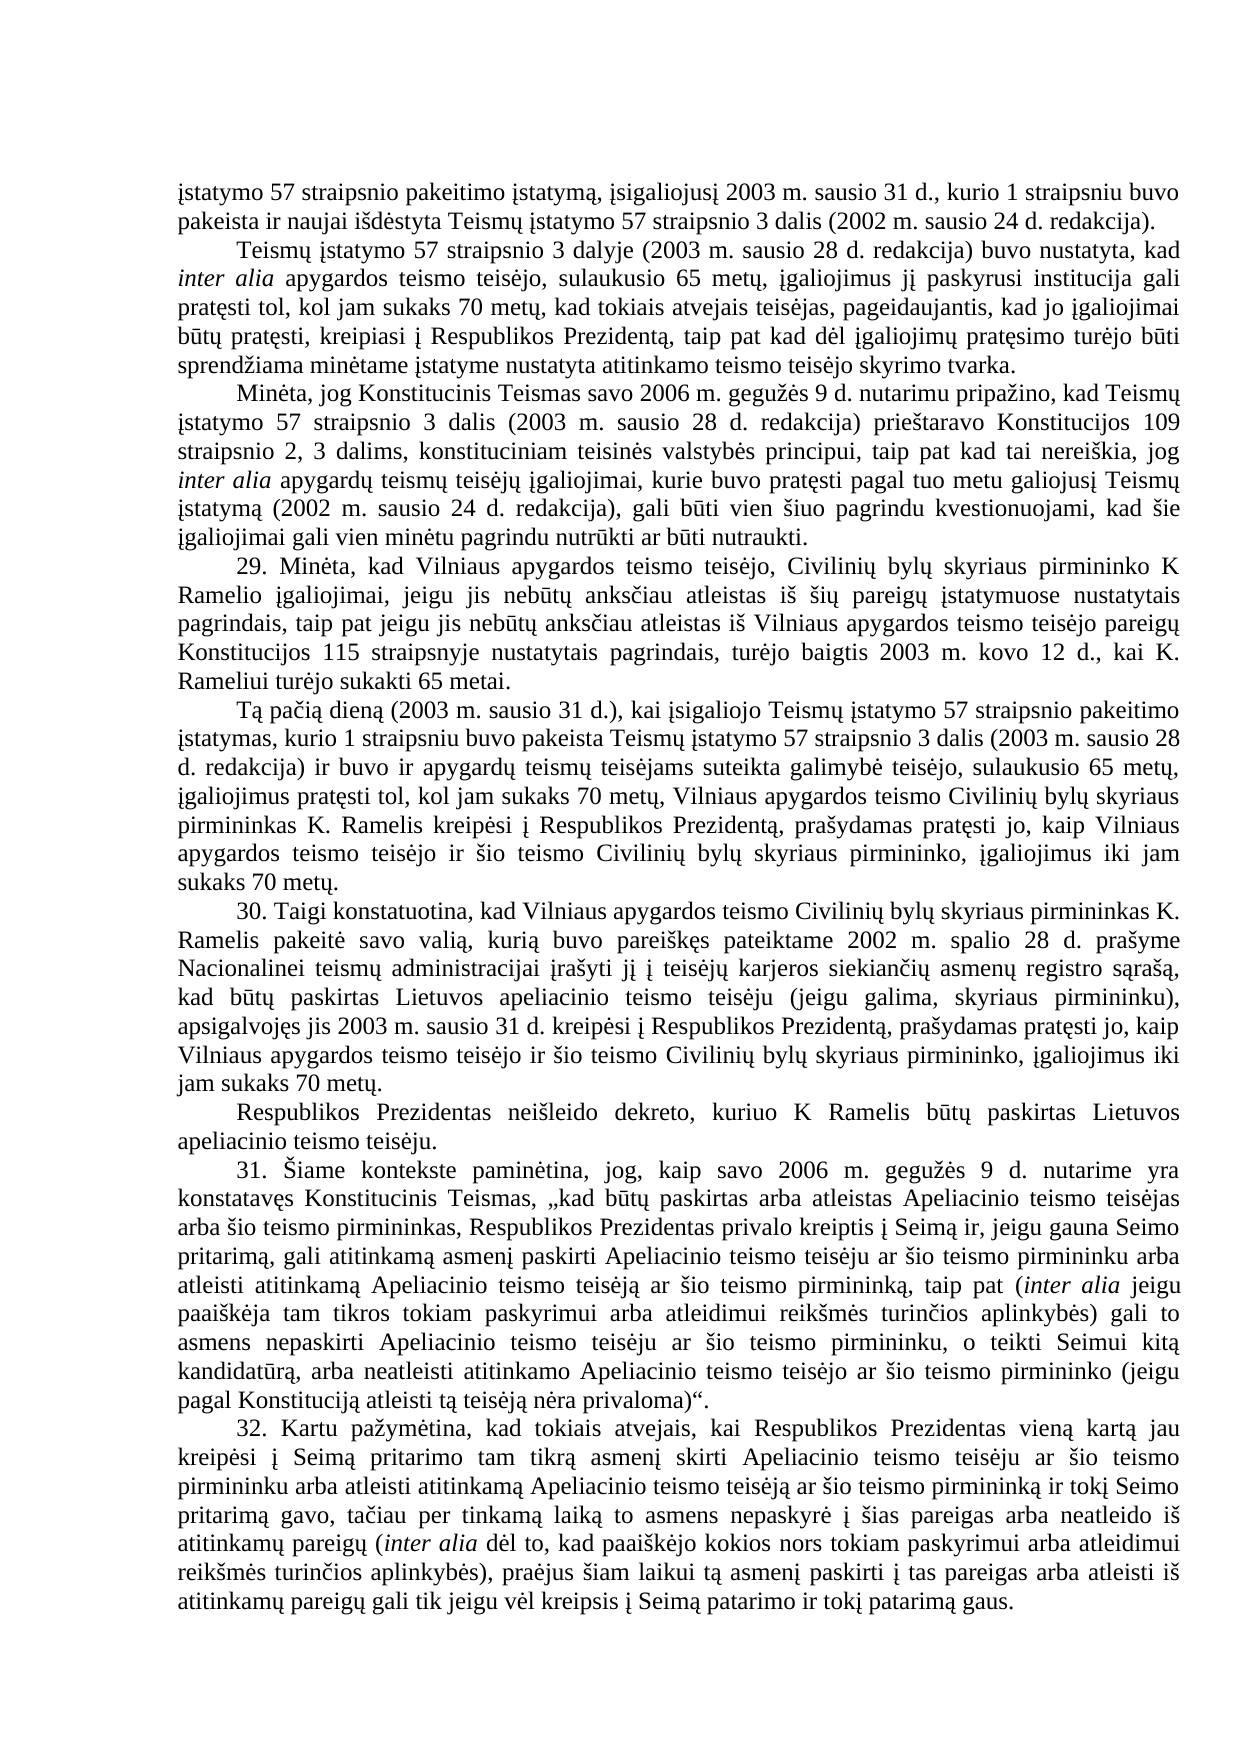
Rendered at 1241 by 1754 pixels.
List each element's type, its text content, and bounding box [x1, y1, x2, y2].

text 32. Kartu pažymėtina, kad tokiais atvejais, kai Respublikos Prezidentas vieną kartą jau kreipėsi į Seimą pritarimo tam tikrą asmenį skirti Apeliacinio teismo teisėju ar šio teismo pirmininku arba atleisti atitinkamą Apeliacinio teismo teisėją ar šio teismo pirmininką ir tokį Seimo pritarimą gavo, tačiau per tinkamą laiką to asmens nepaskyrė į šias pareigas arba neatleido iš atitinkamų pareigų (inter alia dėl to, kad paaiškėjo kokios nors tokiam paskyrimui arba atleidimui reikšmės turinčios aplinkybės), praėjus šiam laikui tą asmenį paskirti į tas pareigas arba atleisti iš atitinkamų pareigų gali tik jeigu vėl kreipsis į Seimą patarimo ir tokį patarimą gaus. [177, 1413, 1181, 1615]
text Tą pačią dieną (2003 m. sausio 31 d.), kai įsigaliojo Teismų įstatymo 57 straipsnio pakeitimo įstatymas, kurio 1 straipsniu buvo pakeista Teismų įstatymo 57 straipsnio 3 dalis (2003 m. sausio 28 d. redakcija) ir buvo ir apygardų teismų teisėjams suteikta galimybė teisėjo, sulaukusio 65 metų, įgaliojimus pratęsti tol, kol jam sukaks 70 metų, Vilniaus apygardos teismo Civilinių bylų skyriaus pirmininkas K. Ramelis kreipėsi į Respublikos Prezidentą, prašydamas pratęsti jo, kaip Vilniaus apygardos teismo teisėjo ir šio teismo Civilinių bylų skyriaus pirmininko, įgaliojimus iki jam sukaks 70 metų. [177, 695, 1181, 896]
text įstatymo 57 straipsnio pakeitimo įstatymą, įsigaliojusį 2003 m. sausio 31 d., kurio 1 straipsniu buvo pakeista ir naujai išdėstyta Teismų įstatymo 57 straipsnio 3 dalis (2002 m. sausio 24 d. redakcija). [177, 177, 1181, 235]
text 30. Taigi konstatuotina, kad Vilniaus apygardos teismo Civilinių bylų skyriaus pirmininkas K. Ramelis pakeitė savo valią, kurią buvo pareiškęs pateiktame 2002 m. spalio 28 d. prašyme Nacionalinei teismų administracijai įrašyti jį į teisėjų karjeros siekiančių asmenų registro sąrašą, kad būtų paskirtas Lietuvos apeliacinio teismo teisėju (jeigu galima, skyriaus pirmininku), apsigalvojęs jis 2003 m. sausio 31 d. kreipėsi į Respublikos Prezidentą, prašydamas pratęsti jo, kaip Vilniaus apygardos teismo teisėjo ir šio teismo Civilinių bylų skyriaus pirmininko, įgaliojimus iki jam sukaks 70 metų. [177, 896, 1181, 1097]
text 29. Minėta, kad Vilniaus apygardos teismo teisėjo, Civilinių bylų skyriaus pirmininko K Ramelio įgaliojimai, jeigu jis nebūtų anksčiau atleistas iš šių pareigų įstatymuose nustatytais pagrindais, taip pat jeigu jis nebūtų anksčiau atleistas iš Vilniaus apygardos teismo teisėjo pareigų Konstitucijos 115 straipsnyje nustatytais pagrindais, turėjo baigtis 2003 m. kovo 12 d., kai K. Rameliui turėjo sukakti 65 metai. [177, 551, 1181, 695]
text Respublikos Prezidentas neišleido dekreto, kuriuo K Ramelis būtų paskirtas Lietuvos apeliacinio teismo teisėju. [177, 1097, 1181, 1155]
text Teismų įstatymo 57 straipsnio 3 dalyje (2003 m. sausio 28 d. redakcija) buvo nustatyta, kad inter alia apygardos teismo teisėjo, sulaukusio 65 metų, įgaliojimus jį paskyrusi institucija gali pratęsti tol, kol jam sukaks 70 metų, kad tokiais atvejais teisėjas, pageidaujantis, kad jo įgaliojimai būtų pratęsti, kreipiasi į Respublikos Prezidentą, taip pat kad dėl įgaliojimų pratęsimo turėjo būti sprendžiama minėtame įstatyme nustatyta atitinkamo teismo teisėjo skyrimo tvarka. [177, 235, 1181, 378]
text Minėta, jog Konstitucinis Teismas savo 2006 m. gegužės 9 d. nutarimu pripažino, kad Teismų įstatymo 57 straipsnio 3 dalis (2003 m. sausio 28 d. redakcija) prieštaravo Konstitucijos 109 straipsnio 2, 3 dalims, konstituciniam teisinės valstybės principui, taip pat kad tai nereiškia, jog inter alia apygardų teismų teisėjų įgaliojimai, kurie buvo pratęsti pagal tuo metu galiojusį Teismų įstatymą (2002 m. sausio 24 d. redakcija), gali būti vien šiuo pagrindu kvestionuojami, kad šie įgaliojimai gali vien minėtu pagrindu nutrūkti ar būti nutraukti. [177, 378, 1181, 551]
text 31. Šiame kontekste paminėtina, jog, kaip savo 2006 m. gegužės 9 d. nutarime yra konstatavęs Konstitucinis Teismas, „kad būtų paskirtas arba atleistas Apeliacinio teismo teisėjas arba šio teismo pirmininkas, Respublikos Prezidentas privalo kreiptis į Seimą ir, jeigu gauna Seimo pritarimą, gali atitinkamą asmenį paskirti Apeliacinio teismo teisėju ar šio teismo pirmininku arba atleisti atitinkamą Apeliacinio teismo teisėją ar šio teismo pirmininką, taip pat (inter alia jeigu paaiškėja tam tikros tokiam paskyrimui arba atleidimui reikšmės turinčios aplinkybės) gali to asmens nepaskirti Apeliacinio teismo teisėju ar šio teismo pirmininku, o teikti Seimui kitą kandidatūrą, arba neatleisti atitinkamo Apeliacinio teismo teisėjo ar šio teismo pirmininko (jeigu pagal Konstituciją atleisti tą teisėją nėra privaloma)“. [177, 1155, 1181, 1413]
